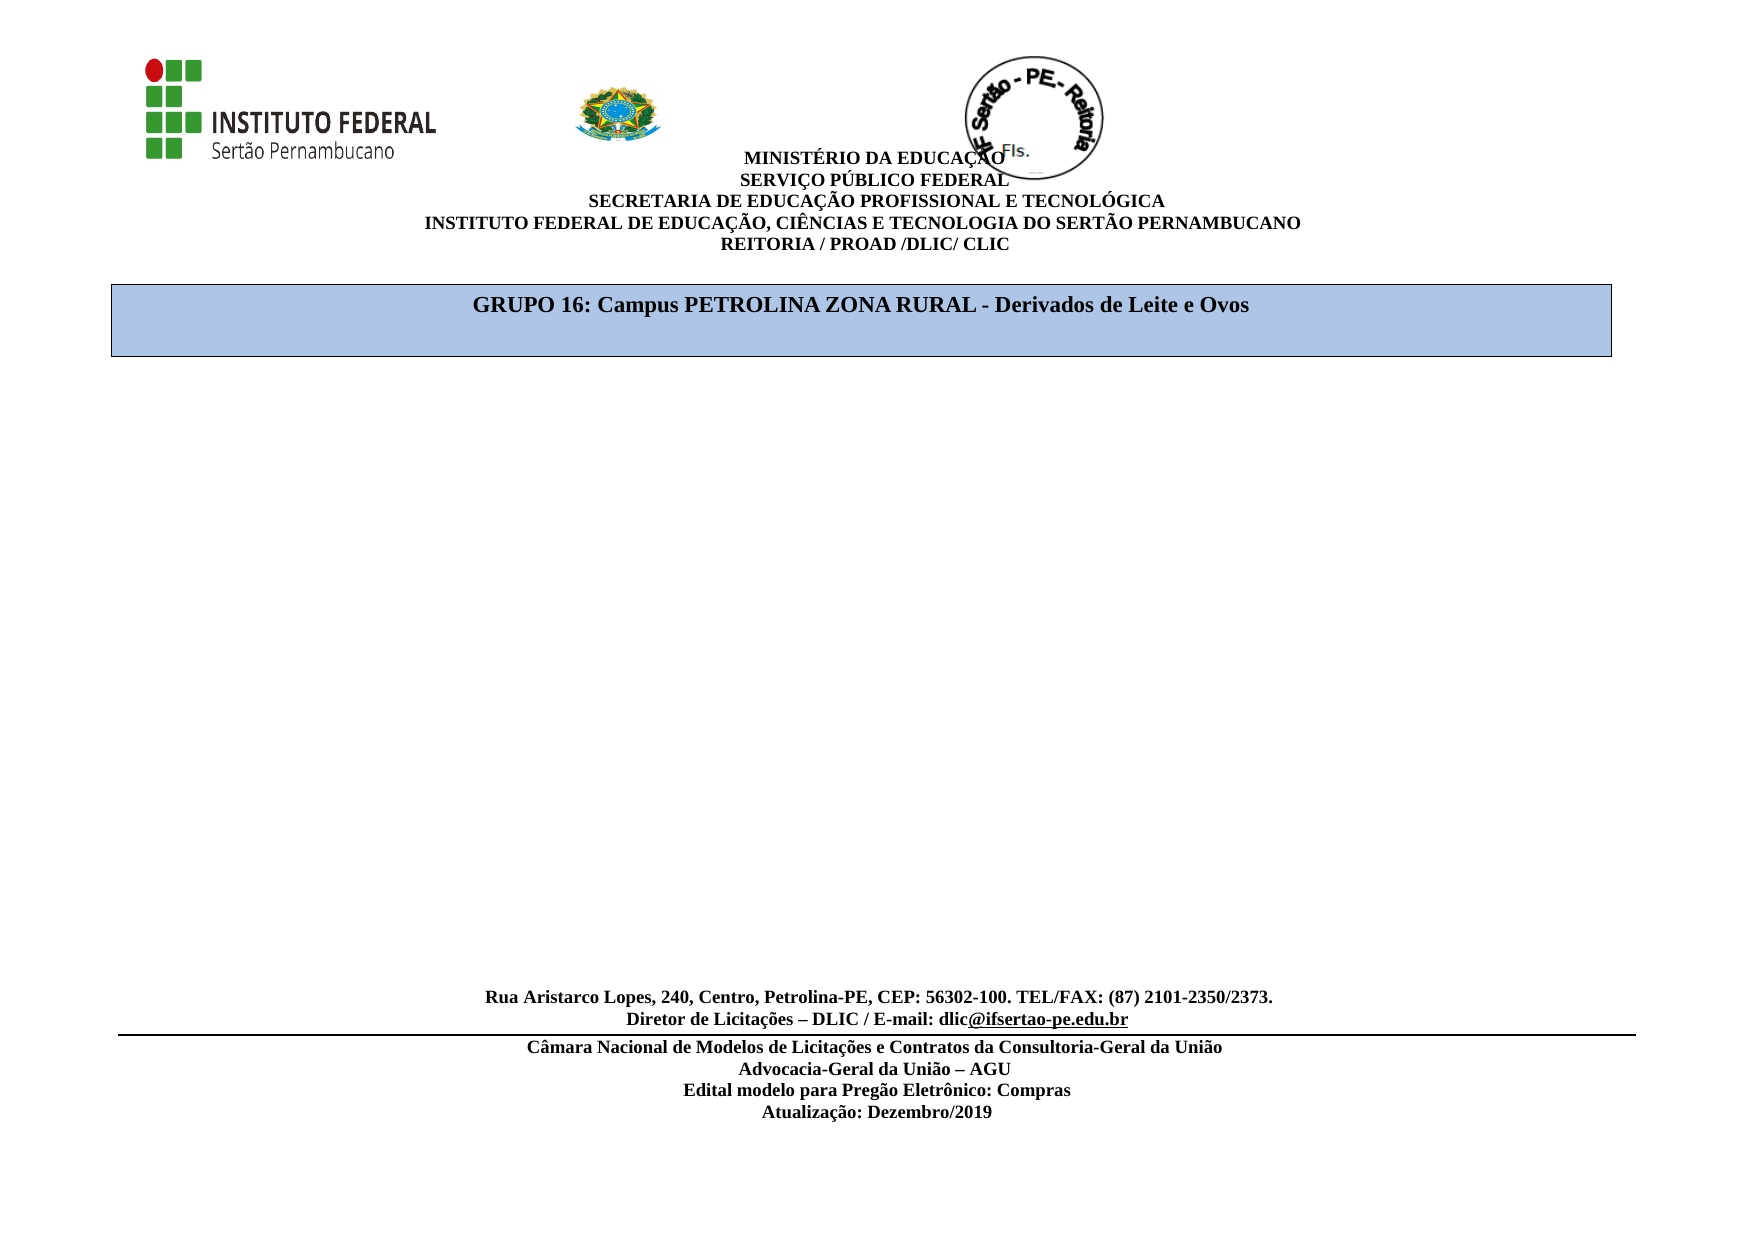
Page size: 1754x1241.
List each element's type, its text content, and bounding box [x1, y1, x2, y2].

picture [957, 45, 1111, 186]
picture [145, 58, 435, 159]
picture [575, 87, 661, 141]
table_header GRUPO 16: Campus PETROLINA ZONA RURAL - Derivados de Leite e Ovos [112, 285, 1611, 356]
